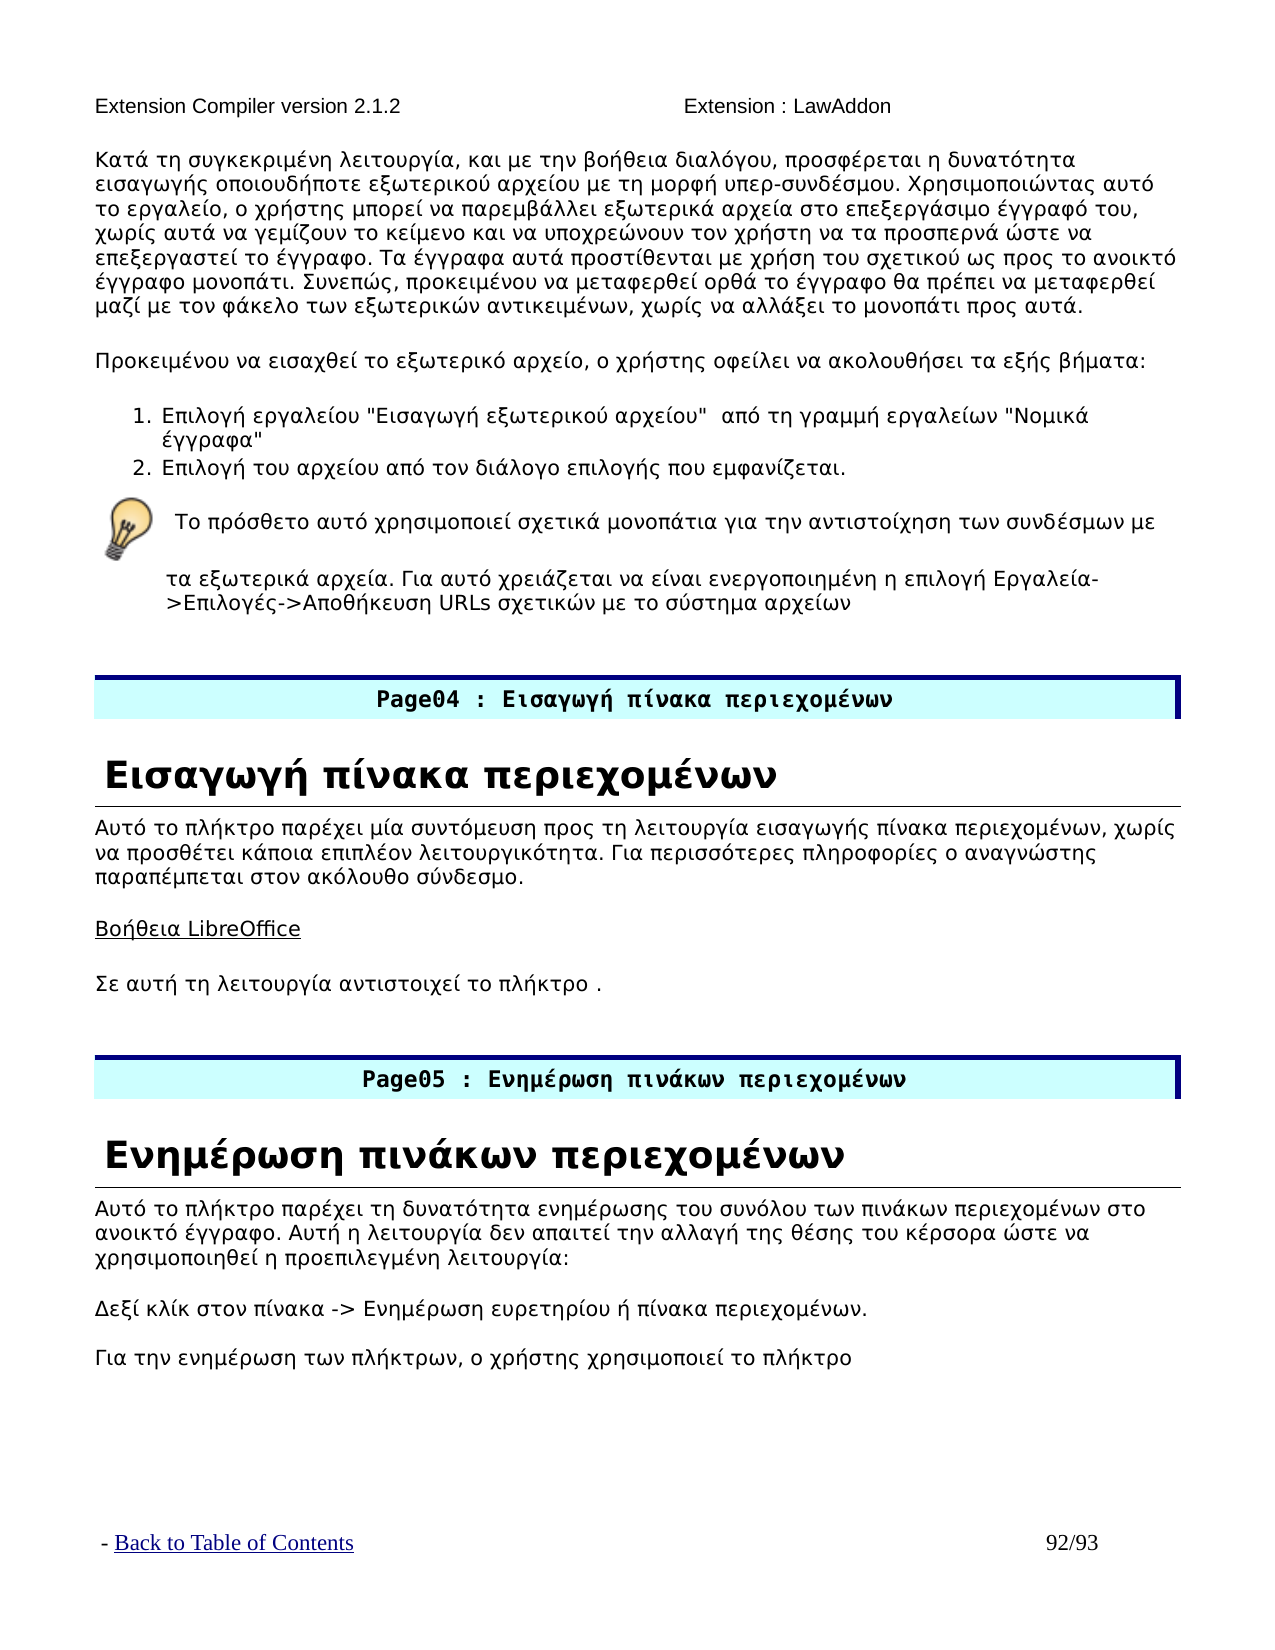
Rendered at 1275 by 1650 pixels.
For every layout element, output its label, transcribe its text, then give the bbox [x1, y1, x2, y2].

text Ενημέρωση πινάκων περιεχομένων [94, 1124, 1181, 1187]
list Επιλογή εργαλείου "Εισαγωγή εξωτερικού αρχείου" από τη γραμμή εργαλείων "Νομικά έγγραφα" [132, 404, 1181, 453]
text Κατά τη συγκεκριμένη λειτουργία, και με την βοήθεια διαλόγου, προσφέρεται η δυνατότητα εισαγωγής οποιουδήποτε εξωτερικού αρχείου με τη μορφή υπερ-συνδέσμου. Χρησιμοποιώντας αυτό το εργαλείο, ο χρήστης μπορεί να παρεμβάλλει εξωτερικά αρχεία στο επεξεργάσιμο έγγραφό του, χωρίς αυτά να γεμίζουν το κείμενο και να υποχρεώνουν τον χρήστη να τα προσπερνά ώστε να επεξεργαστεί το έγγραφο. Τα έγγραφα αυτά προστίθενται με χρήση του σχετικού ως προς το ανοικτό έγγραφο μονοπάτι. Συνεπώς, προκειμένου να μεταφερθεί ορθά το έγγραφο θα πρέπει να μεταφερθεί μαζί με τον φάκελο των εξωτερικών αντικειμένων, χωρίς να αλλάξει το μονοπάτι προς αυτά. [94, 147, 1181, 319]
list Το πρόσθετο αυτό χρησιμοποιεί σχετικά μονοπάτια για την αντιστοίχηση των συνδέσμων με τα εξωτερικά αρχεία. Για αυτό χρειάζεται να είναι ενεργοποιημένη η επιλογή Εργαλεία->Επιλογές->Αποθήκευση URLs σχετικών με το σύστημα αρχείων [94, 492, 1181, 616]
picture [95, 493, 163, 566]
text Εισαγωγή πίνακα περιεχομένων [94, 743, 1181, 807]
text Προκειμένου να εισαχθεί το εξωτερικό αρχείο, ο χρήστης οφείλει να ακολουθήσει τα εξής βήματα: [94, 349, 1181, 374]
list Επιλογή του αρχείου από τον διάλογο επιλογής που εμφανίζεται. [132, 456, 1181, 480]
text Αυτό το πλήκτρο παρέχει τη δυνατότητα ενημέρωσης του συνόλου των πινάκων περιεχομένων στο ανοικτό έγγραφο. Αυτή η λειτουργία δεν απαιτεί την αλλαγή της θέσης του κέρσορα ώστε να χρησιμοποιηθεί η προεπιλεγμένη λειτουργία: [94, 1197, 1181, 1270]
text Page04 : Εισαγωγή πίνακα περιεχομένων [94, 676, 1175, 719]
text Page05 : Ενημέρωση πινάκων περιεχομένων [94, 1056, 1175, 1099]
text Σε αυτή τη λειτουργία αντιστοιχεί το πλήκτρο . [94, 972, 1181, 996]
text Βοήθεια LibreOffice [94, 892, 1181, 941]
text Δεξί κλίκ στον πίνακα -> Ενημέρωση ευρετηρίου ή πίνακα περιεχομένων. Για την ενημέρωση των πλήκτρων, ο χρήστης χρησιμοποιεί το πλήκτρο [94, 1273, 1181, 1371]
text Αυτό το πλήκτρο παρέχει μία συντόμευση προς τη λειτουργία εισαγωγής πίνακα περιεχομένων, χωρίς να προσθέτει κάποια επιπλέον λειτουργικότητα. Για περισσότερες πληροφορίες ο αναγνώστης παραπέμπεται στον ακόλουθο σύνδεσμο. [94, 816, 1181, 889]
